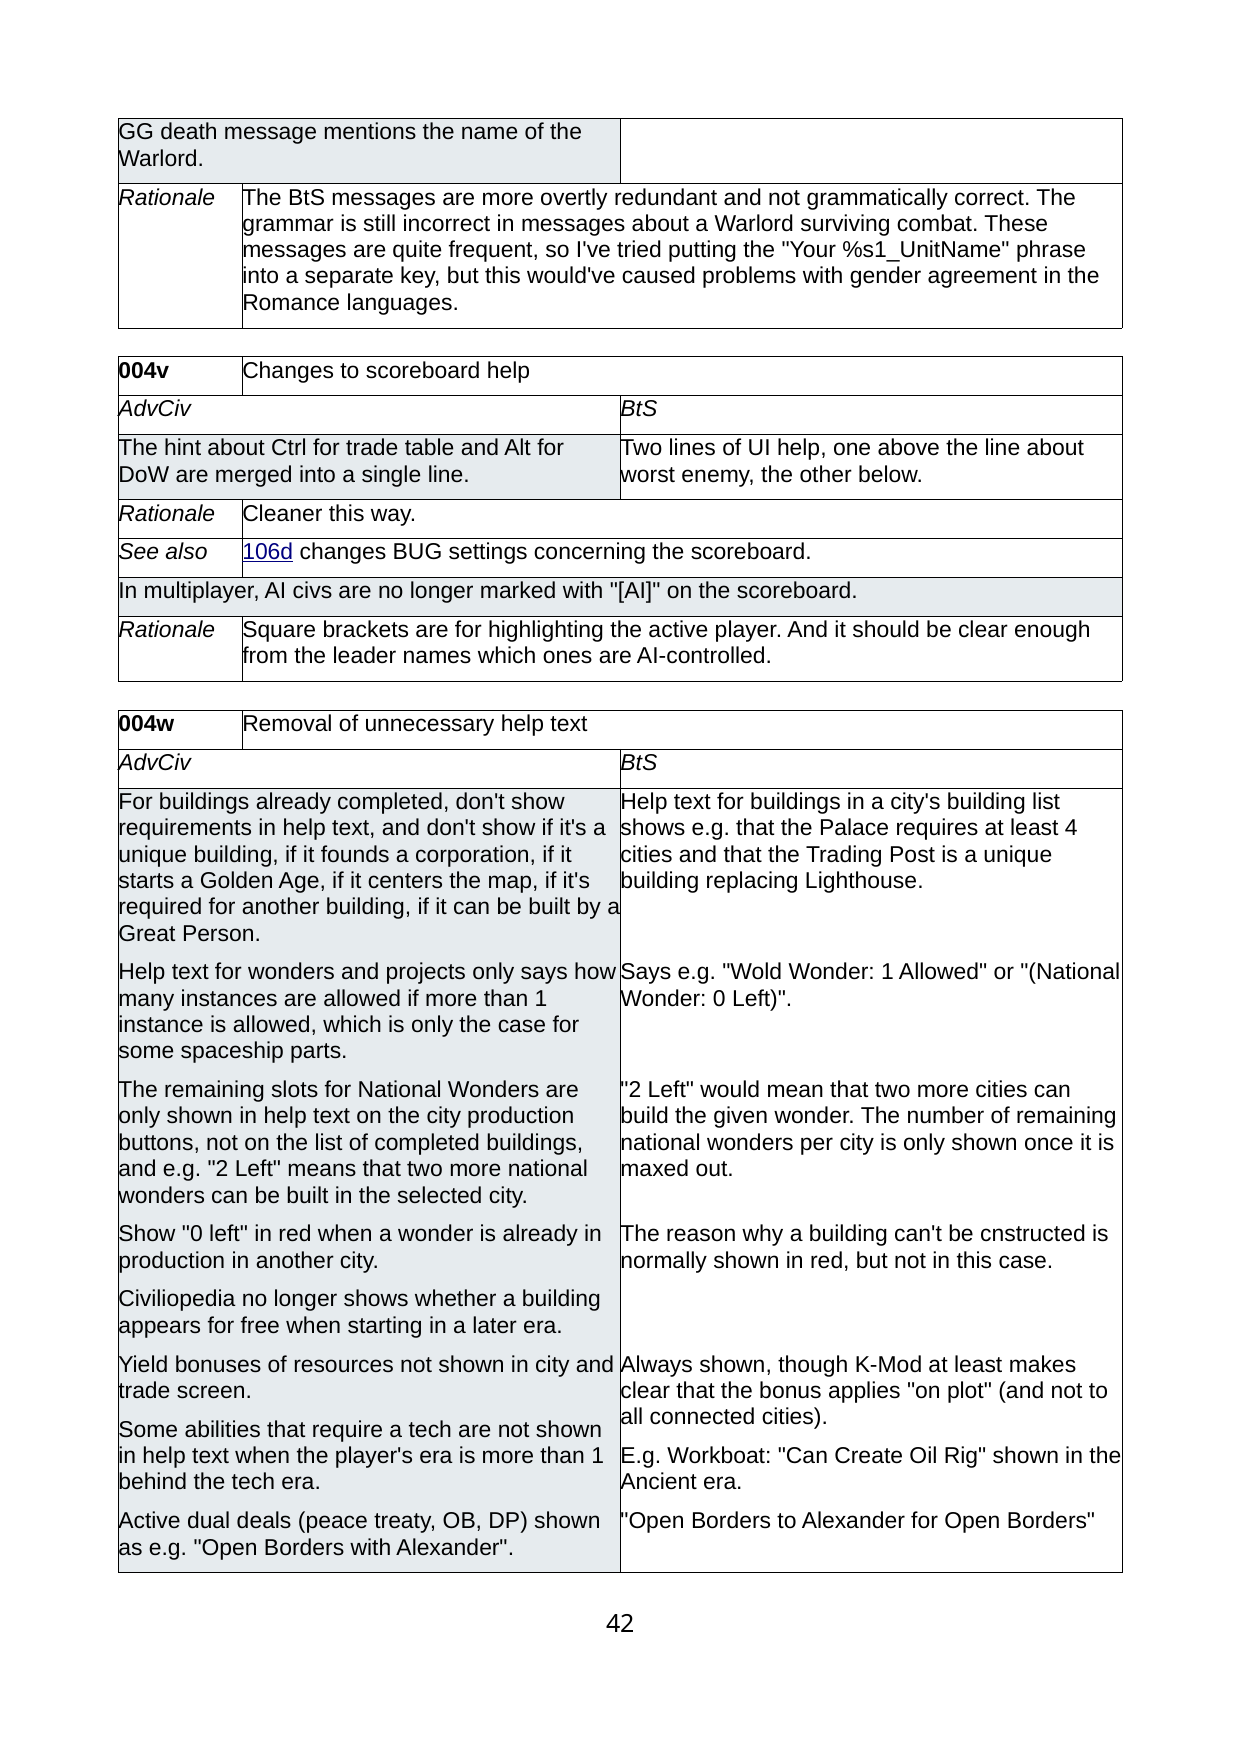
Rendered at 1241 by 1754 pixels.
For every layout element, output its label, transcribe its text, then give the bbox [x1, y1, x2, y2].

table_cell 106d changes BUG settings concerning the scoreboard. [243, 539, 1122, 577]
table_cell BtS [621, 750, 1122, 788]
table_cell BtS [621, 396, 1122, 434]
table_cell AdvCiv [119, 396, 620, 434]
table_header Changes to scoreboard help [243, 357, 1122, 395]
table_cell Square brackets are for highlighting the active player. And it should be clear enough from the leader names which ones are AI-controlled. [243, 617, 1122, 681]
table_cell Cleaner this way. [243, 500, 1122, 538]
table_cell Rationale [119, 184, 242, 328]
table_cell Help text for buildings in a city's building list shows e.g. that the Palace requires at least 4 cities and that the Trading Post is a unique building replacing Lighthouse. Says e.g. "Wold Wonder: 1 Allowed" or "(National Wonder: 0 Left)". "2 Left" would mean that two more cities can build the given wonder. The number of remaining national wonders per city is only shown once it is maxed out. The reason why a building can't be cnstructed is normally shown in red, but not in this case. Always shown, though K-Mod at least makes clear that the bonus applies "on plot" (and not to all connected cities). E.g. Workboat: "Can Create Oil Rig" shown in the Ancient era. "Open Borders to Alexander for Open Borders" [621, 789, 1122, 1572]
table_cell Two lines of UI help, one above the line about worst enemy, the other below. [621, 435, 1122, 499]
table_cell See also [119, 539, 242, 577]
table_cell [621, 119, 1122, 183]
table_cell Rationale [119, 500, 242, 538]
table_header 004w [119, 711, 242, 749]
table_header 004v [119, 357, 242, 395]
table_cell Rationale [119, 617, 242, 681]
table_cell For buildings already completed, don't show requirements in help text, and don't show if it's a unique building, if it founds a corporation, if it starts a Golden Age, if it centers the map, if it's required for another building, if it can be built by a Great Person. Help text for wonders and projects only says how many instances are allowed if more than 1 instance is allowed, which is only the case for some spaceship parts. The remaining slots for National Wonders are only shown in help text on the city production buttons, not on the list of completed buildings, and e.g. "2 Left" means that two more national wonders can be built in the selected city. Show "0 left" in red when a wonder is already in production in another city. Civiliopedia no longer shows whether a building appears for free when starting in a later era. Yield bonuses of resources not shown in city and trade screen. Some abilities that require a tech are not shown in help text when the player's era is more than 1 behind the tech era. Active dual deals (peace treaty, OB, DP) shown as e.g. "Open Borders with Alexander". [119, 789, 620, 1572]
table_cell GG death message mentions the name of the Warlord. [119, 119, 620, 183]
table_cell The BtS messages are more overtly redundant and not grammatically correct. The grammar is still incorrect in messages about a Warlord surviving combat. These messages are quite frequent, so I've tried putting the "Your %s1_UnitName" phrase into a separate key, but this would've caused problems with gender agreement in the Romance languages. [243, 184, 1122, 328]
table_cell The hint about Ctrl for trade table and Alt for DoW are merged into a single line. [119, 435, 620, 499]
table_cell AdvCiv [119, 750, 620, 788]
table_cell In multiplayer, AI civs are no longer marked with "[AI]" on the scoreboard. [119, 578, 1122, 616]
table_header Removal of unnecessary help text [243, 711, 1122, 749]
